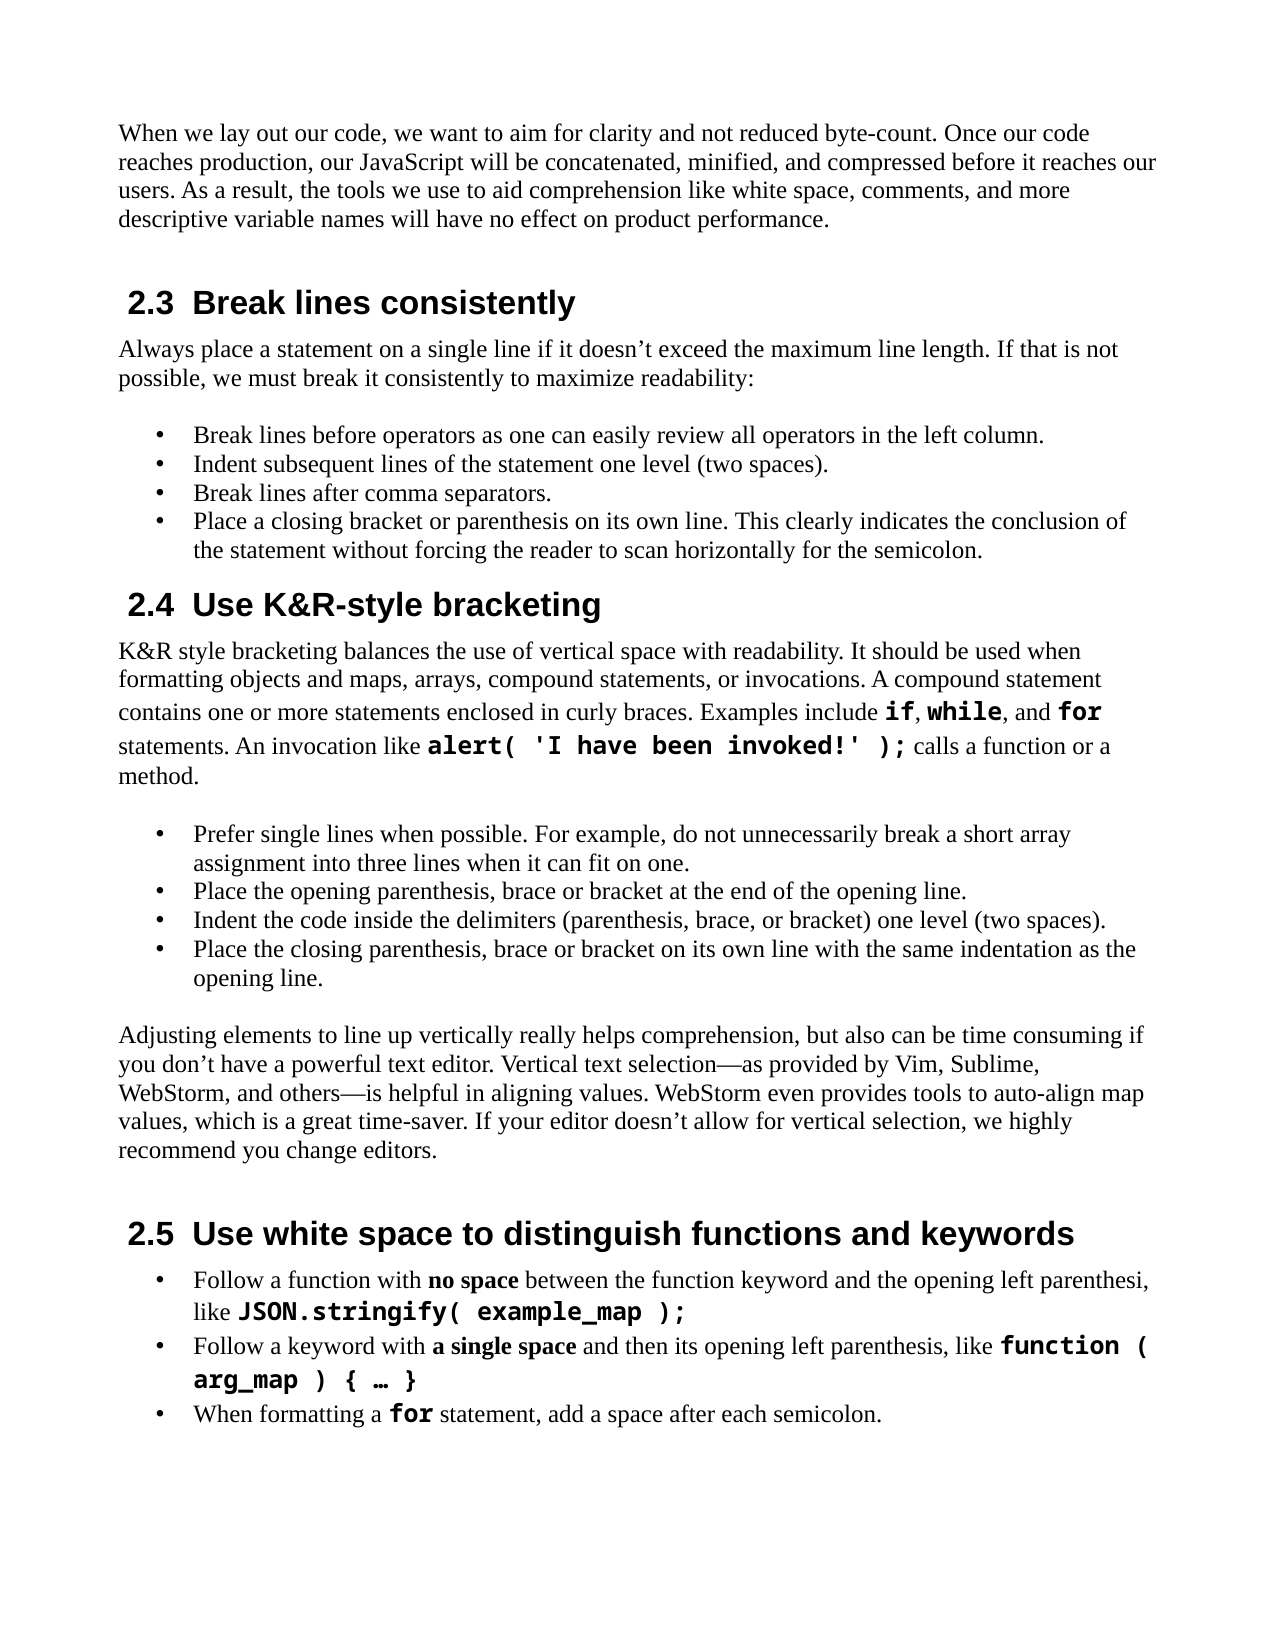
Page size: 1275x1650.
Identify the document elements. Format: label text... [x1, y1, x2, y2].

subtitle Use K&R-style bracketing [118, 585, 1157, 623]
list Follow a keyword with a single space and then its opening left parenthesis, like function ( arg_map ) { … } [156, 1327, 1157, 1396]
text K&R style bracketing balances the use of vertical space with readability. It should be used when formatting objects and maps, arrays, compound statements, or invocations. A compound statement contains one or more statements enclosed in curly braces. Examples include if, while, and for statements. An invocation like alert( 'I have been invoked!' ); calls a function or a method. [118, 636, 1157, 790]
list Place a closing bracket or parenthesis on its own line. This clearly indicates the conclusion of the statement without forcing the reader to scan horizontally for the semicolon. [156, 506, 1157, 564]
list When formatting a for statement, add a space after each semicolon. [156, 1396, 1157, 1430]
list Follow a function with no space between the function keyword and the opening left parenthesi, like JSON.stringify( example_map ); [156, 1265, 1157, 1327]
list Break lines before operators as one can easily review all operators in the left column. [156, 420, 1157, 449]
list Prefer single lines when possible. For example, do not unnecessarily break a short array assignment into three lines when it can fit on one. [156, 819, 1157, 876]
list Indent the code inside the delimiters (parenthesis, brace, or bracket) one level (two spaces). [156, 905, 1157, 934]
text When we lay out our code, we want to aim for clarity and not reduced byte-count. Once our code reaches production, our JavaScript will be concatenated, minified, and compressed before it reaches our users. As a result, the tools we use to aid comprehension like white space, comments, and more descriptive variable names will have no effect on product performance. [118, 118, 1157, 233]
list Place the closing parenthesis, brace or bracket on its own line with the same indentation as the opening line. [156, 934, 1157, 991]
list Indent subsequent lines of the statement one level (two spaces). [156, 449, 1157, 478]
text Always place a statement on a single line if it doesn’t exceed the maximum line length. If that is not possible, we must break it consistently to maximize readability: [118, 334, 1157, 391]
subtitle Break lines consistently [118, 283, 1157, 321]
text Adjusting elements to line up vertically really helps comprehension, but also can be time consuming if you don’t have a powerful text editor. Vertical text selection—as provided by Vim, Sublime, WebStorm, and others—is helpful in aligning values. WebStorm even provides tools to auto-align map values, which is a great time-saver. If your editor doesn’t allow for vertical selection, we highly recommend you change editors. [118, 1020, 1157, 1164]
subtitle Use white space to distinguish functions and keywords [118, 1213, 1157, 1252]
list Place the opening parenthesis, brace or bracket at the end of the opening line. [156, 876, 1157, 905]
list Break lines after comma separators. [156, 478, 1157, 506]
